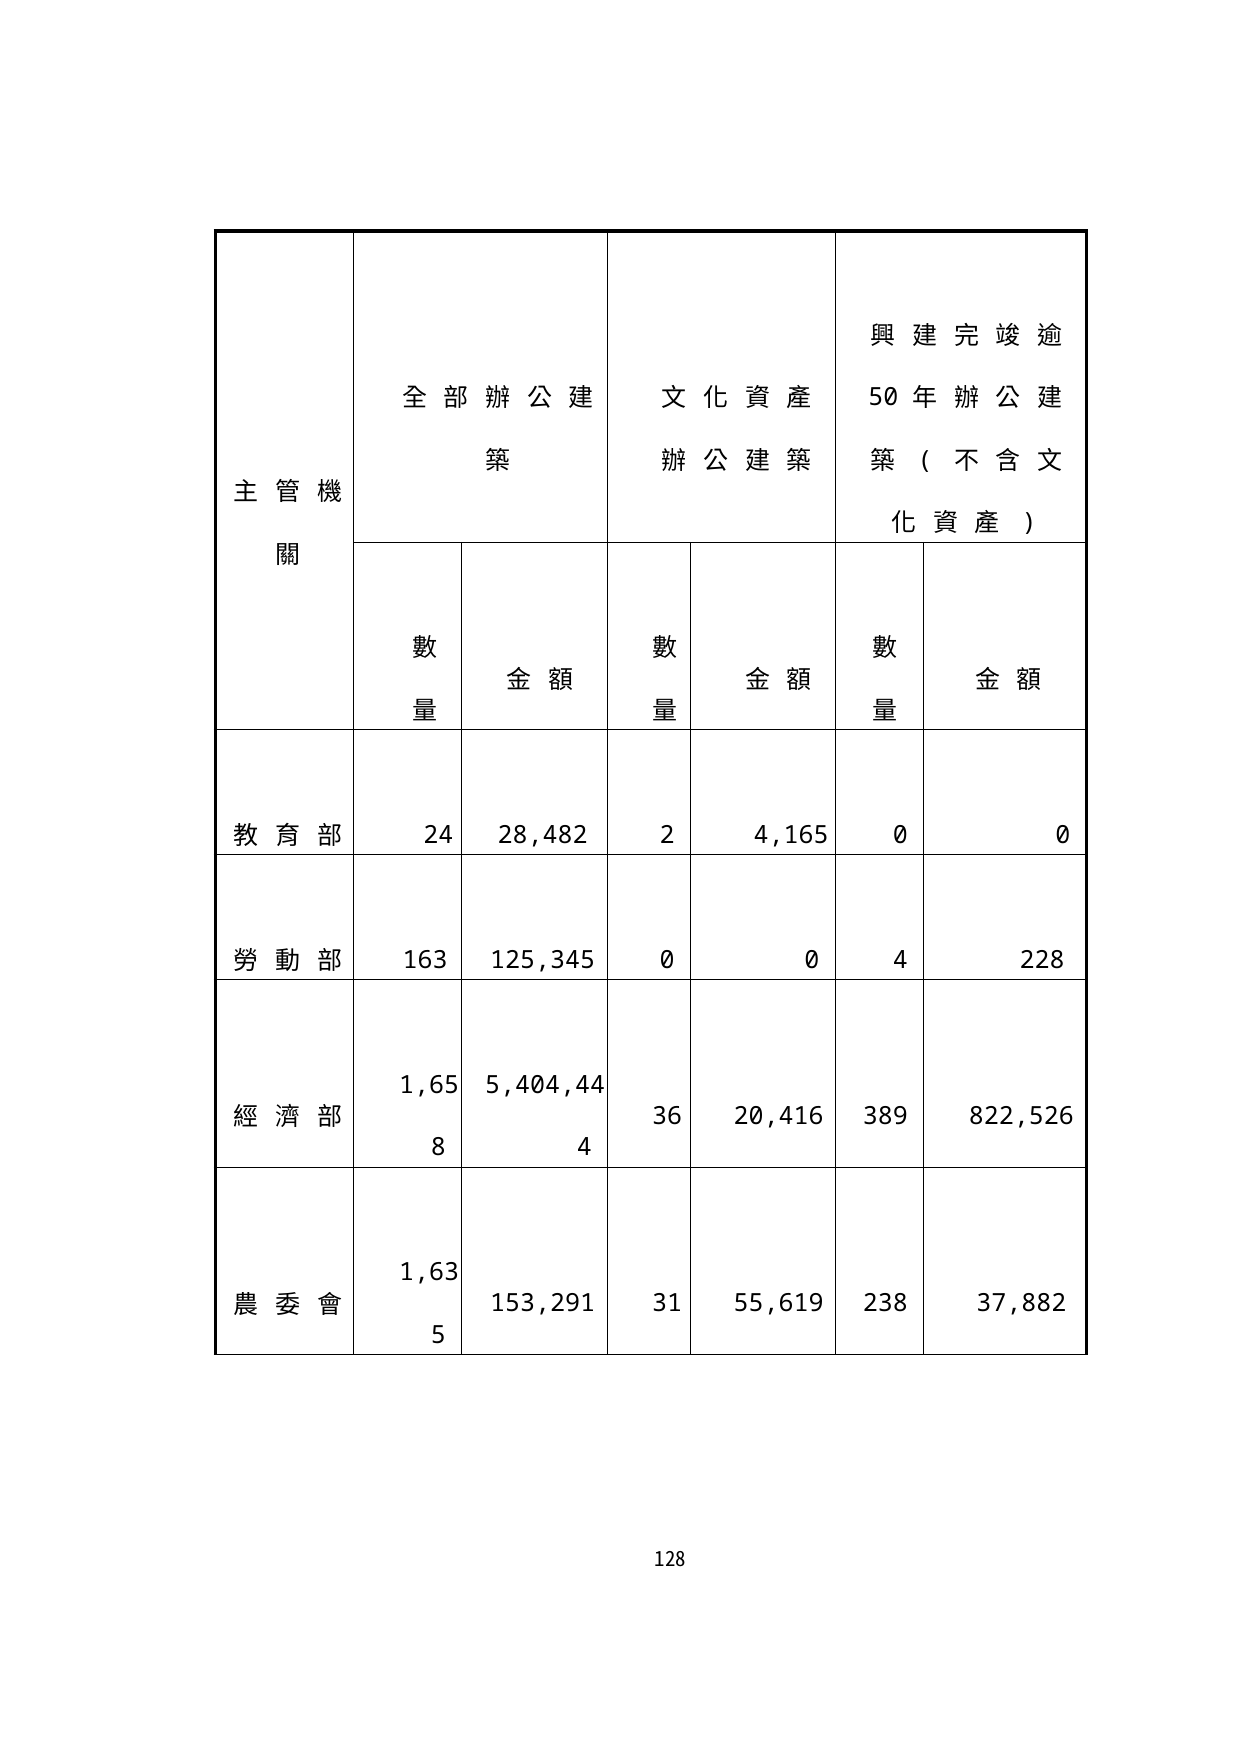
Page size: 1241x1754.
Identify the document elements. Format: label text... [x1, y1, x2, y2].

table_cell 1,635 [354, 1168, 461, 1354]
table_cell 1,658 [354, 980, 461, 1167]
table_cell 金額 [924, 543, 1085, 729]
table_cell 金額 [462, 543, 607, 729]
table_cell 0 [836, 730, 923, 854]
table_cell 4,165 [691, 730, 835, 854]
table_cell 24 [354, 730, 461, 854]
table_cell 5,404,444 [462, 980, 607, 1167]
table_header 興建完竣逾50年辦公建築(不含文化資產) [836, 233, 1085, 542]
table_cell 金額 [691, 543, 835, 729]
table_cell 數量 [836, 543, 923, 729]
table_header 主管機關 [217, 233, 353, 729]
table_cell 2 [608, 730, 690, 854]
table_cell 20,416 [691, 980, 835, 1167]
table_cell 153,291 [462, 1168, 607, 1354]
table_cell 教育部 [217, 730, 353, 854]
table_cell 勞動部 [217, 855, 353, 979]
table_cell 0 [924, 730, 1085, 854]
table_cell 163 [354, 855, 461, 979]
table_cell 數量 [608, 543, 690, 729]
table_cell 經濟部 [217, 980, 353, 1167]
table_cell 55,619 [691, 1168, 835, 1354]
table_cell 31 [608, 1168, 690, 1354]
table_cell 數量 [354, 543, 461, 729]
table_cell 125,345 [462, 855, 607, 979]
table_cell 0 [691, 855, 835, 979]
table_cell 822,526 [924, 980, 1085, 1167]
table_cell 36 [608, 980, 690, 1167]
table_cell 238 [836, 1168, 923, 1354]
table_cell 37,882 [924, 1168, 1085, 1354]
table_cell 4 [836, 855, 923, 979]
table_cell 0 [608, 855, 690, 979]
table_cell 228 [924, 855, 1085, 979]
table_header 文化資產辦公建築 [608, 233, 835, 542]
table_cell 農委會 [217, 1168, 353, 1354]
table_cell 28,482 [462, 730, 607, 854]
table_header 全部辦公建築 [354, 233, 607, 542]
table_cell 389 [836, 980, 923, 1167]
